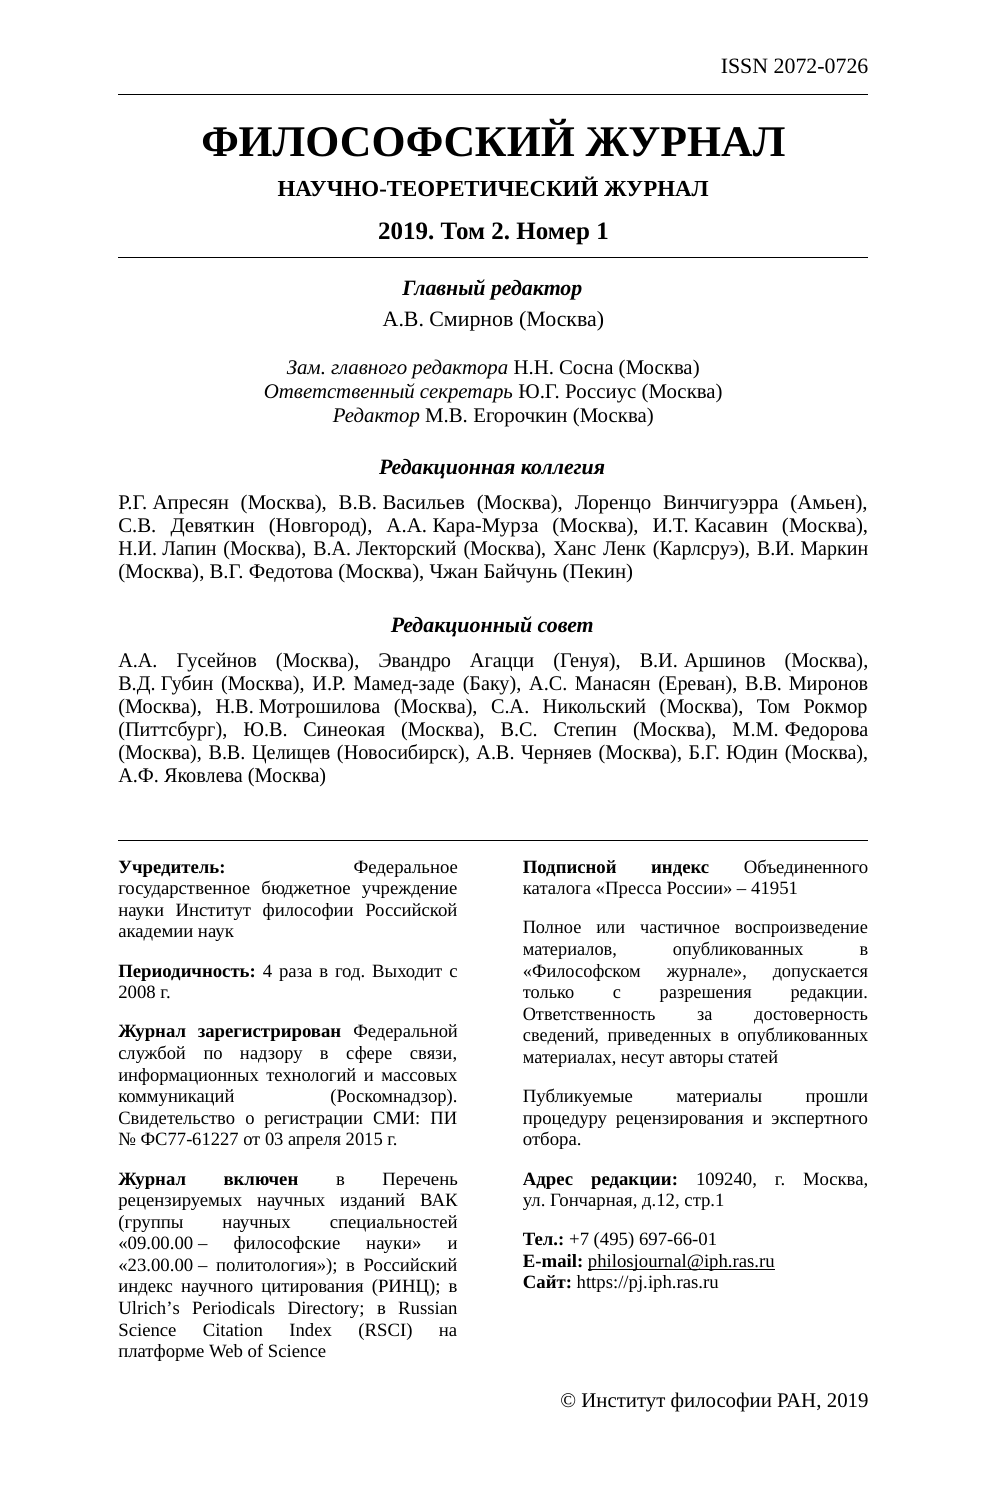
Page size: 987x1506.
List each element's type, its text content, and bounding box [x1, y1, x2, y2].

text Зам. главного редактора Н.Н. Сосна (Москва) [118, 355, 868, 379]
text Редакционная коллегия [118, 454, 868, 479]
text Редакционный совет [118, 612, 868, 637]
text А.В. Смирнов (Москва) [118, 306, 868, 332]
table_header Подписной индекс Объединенного каталога «Пресса России» – 41951 Полное или частичное воспроизведение материалов, опубликованных в «Философском журнале», допускается только с разрешения редакции. Ответственность за достоверность сведений, приведенных в опубликованных материалах, несут авторы статей Публикуемые материалы прошли процедуру рецензирования и экспертного отбора. Адрес редакции: 109240, г. Москва, ул. Гончарная, д.12, стр.1 Тел.: +7 (495) 697-66-01 E-mail: philosjournal@iph.ras.ru Сайт: https://pj.iph.ras.ru [493, 841, 868, 1362]
table_header Учредитель: Федеральное государственное бюджетное учреждение науки Институт философии Российской академии наук Периодичность: 4 раза в год. Выходит с 2008 г. Журнал зарегистрирован Федеральной службой по надзору в сфере связи, информационных технологий и массовых коммуникаций (Роскомнадзор). Свидетельство о регистрации СМИ: ПИ № ФС77-61227 от 03 апреля 2015 г. Журнал включен в Перечень рецензируемых научных изданий ВАК (группы научных специальностей «09.00.00 – философские науки» и «23.00.00 – политология»); в Российский индекс научного цитирования (РИНЦ); в Ulrich’s Periodicals Directory; в Russian Science Citation Index (RSCI) на платформе Web of Science [118, 841, 493, 1362]
text Р.Г. Апресян (Москва), В.В. Васильев (Москва), Лоренцо Винчигуэрра (Амьен), С.В. Девяткин (Новгород), А.А. Кара-Мурза (Москва), И.Т. Касавин (Москва), Н.И. Лапин (Москва), В.А. Лекторский (Москва), Ханс Ленк (Карлсруэ), В.И. Маркин (Москва), В.Г. Федотова (Москва), Чжан Байчунь (Пекин) [118, 491, 868, 583]
text А.А. Гусейнов (Москва), Эвандро Агацци (Генуя), В.И. Аршинов (Москва), В.Д. Губин (Москва), И.Р. Мамед-заде (Баку), А.С. Манасян (Ереван), В.В. Миронов (Москва), Н.В. Мотрошилова (Москва), С.А. Никольский (Москва), Том Рокмор (Питтсбург), Ю.В. Синеокая (Москва), В.С. Степин (Москва), М.М. Федорова (Москва), В.В. Целищев (Новосибирск), А.В. Черняев (Москва), Б.Г. Юдин (Москва), А.Ф. Яковлева (Москва) [118, 649, 868, 787]
text Ответственный секретарь Ю.Г. Россиус (Москва) Редактор М.В. Егорочкин (Москва) [118, 379, 868, 427]
text Главный редактор [118, 275, 868, 301]
table_header ФИЛОСОФСКИЙ ЖУРНАЛ Научно-теоретический журнал 2019. Том 2. Номер 1 [118, 95, 868, 257]
